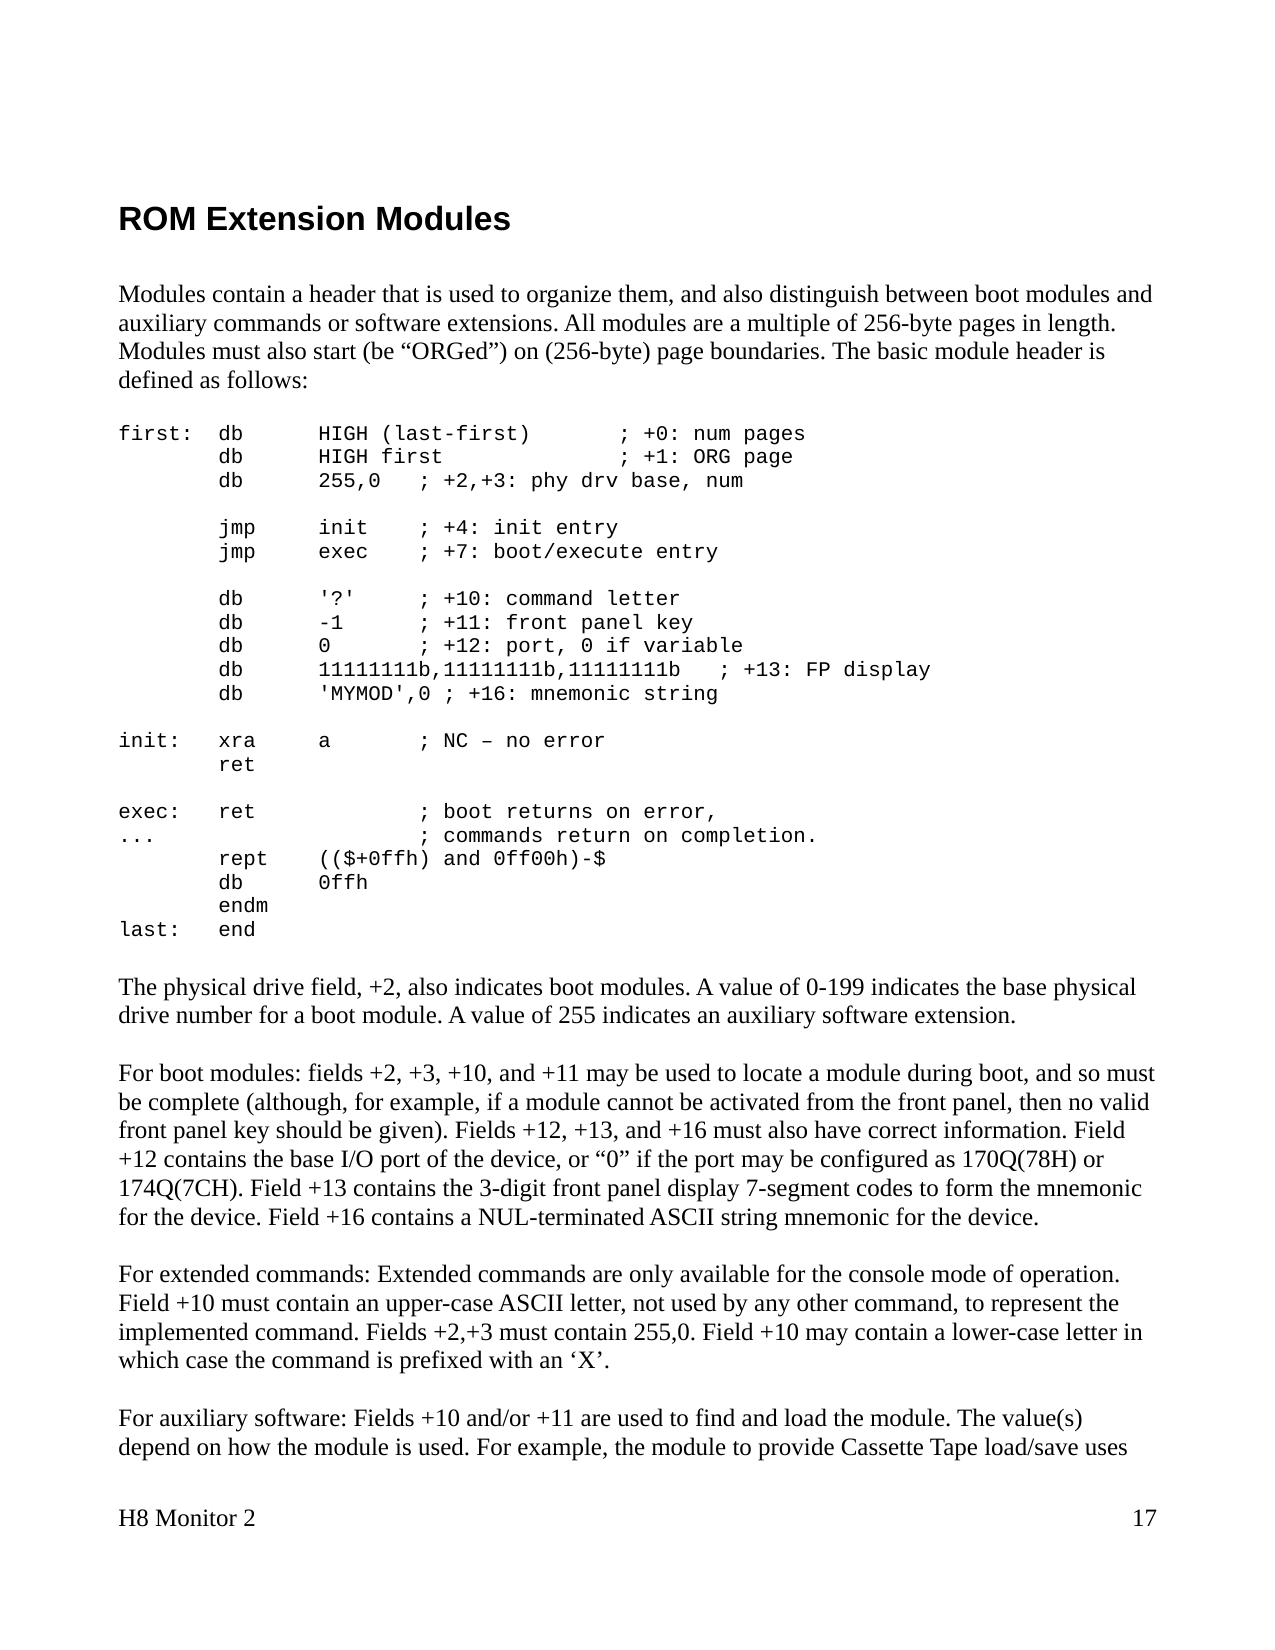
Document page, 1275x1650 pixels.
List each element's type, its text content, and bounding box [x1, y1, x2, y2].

text db -1 ; +11: front panel key [118, 612, 1157, 635]
text db HIGH first ; +1: ORG page [118, 446, 1157, 470]
text jmp exec ; +7: boot/execute entry [118, 541, 1157, 564]
text db 'MYMOD',0 ; +16: mnemonic string [118, 683, 1157, 706]
text jmp init ; +4: init entry [118, 517, 1157, 541]
text last: end [118, 919, 1157, 943]
text db 255,0 ; +2,+3: phy drv base, num [118, 470, 1157, 493]
text ret [118, 754, 1157, 777]
text db 11111111b,11111111b,11111111b ; +13: FP display [118, 659, 1157, 683]
text db 0ffh [118, 872, 1157, 896]
text For extended commands: Extended commands are only available for the console mode of operation. Field +10 must contain an upper-case ASCII letter, not used by any other command, to represent the implemented command. Fields +2,+3 must contain 255,0. Field +10 may contain a lower-case letter in which case the command is prefixed with an ‘X’. [118, 1259, 1157, 1374]
text ... ; commands return on completion. [118, 824, 1157, 848]
text init: xra a ; NC – no error [118, 730, 1157, 754]
text db 0 ; +12: port, 0 if variable [118, 635, 1157, 659]
text Modules contain a header that is used to organize them, and also distinguish between boot modules and auxiliary commands or software extensions. All modules are a multiple of 256-byte pages in length. Modules must also start (be “ORGed”) on (256-byte) page boundaries. The basic module header is defined as follows: [118, 279, 1157, 394]
text endm [118, 896, 1157, 919]
text For auxiliary software: Fields +10 and/or +11 are used to find and load the module. The value(s) depend on how the module is used. For example, the module to provide Cassette Tape load/save uses [118, 1403, 1157, 1460]
text The physical drive field, +2, also indicates boot modules. A value of 0-199 indicates the base physical drive number for a boot module. A value of 255 indicates an auxiliary software extension. [118, 972, 1157, 1029]
text db '?' ; +10: command letter [118, 588, 1157, 612]
text rept (($+0ffh) and 0ff00h)-$ [118, 848, 1157, 872]
text For boot modules: fields +2, +3, +10, and +11 may be used to locate a module during boot, and so must be complete (although, for example, if a module cannot be activated from the front panel, then no valid front panel key should be given). Fields +12, +13, and +16 must also have correct information. Field +12 contains the base I/O port of the device, or “0” if the port may be configured as 170Q(78H) or 174Q(7CH). Field +13 contains the 3-digit front panel display 7-segment codes to form the mnemonic for the device. Field +16 contains a NUL-terminated ASCII string mnemonic for the device. [118, 1058, 1157, 1230]
text first: db HIGH (last-first) ; +0: num pages [118, 423, 1157, 446]
subtitle ROM Extension Modules [118, 199, 1157, 238]
text exec: ret ; boot returns on error, [118, 801, 1157, 824]
